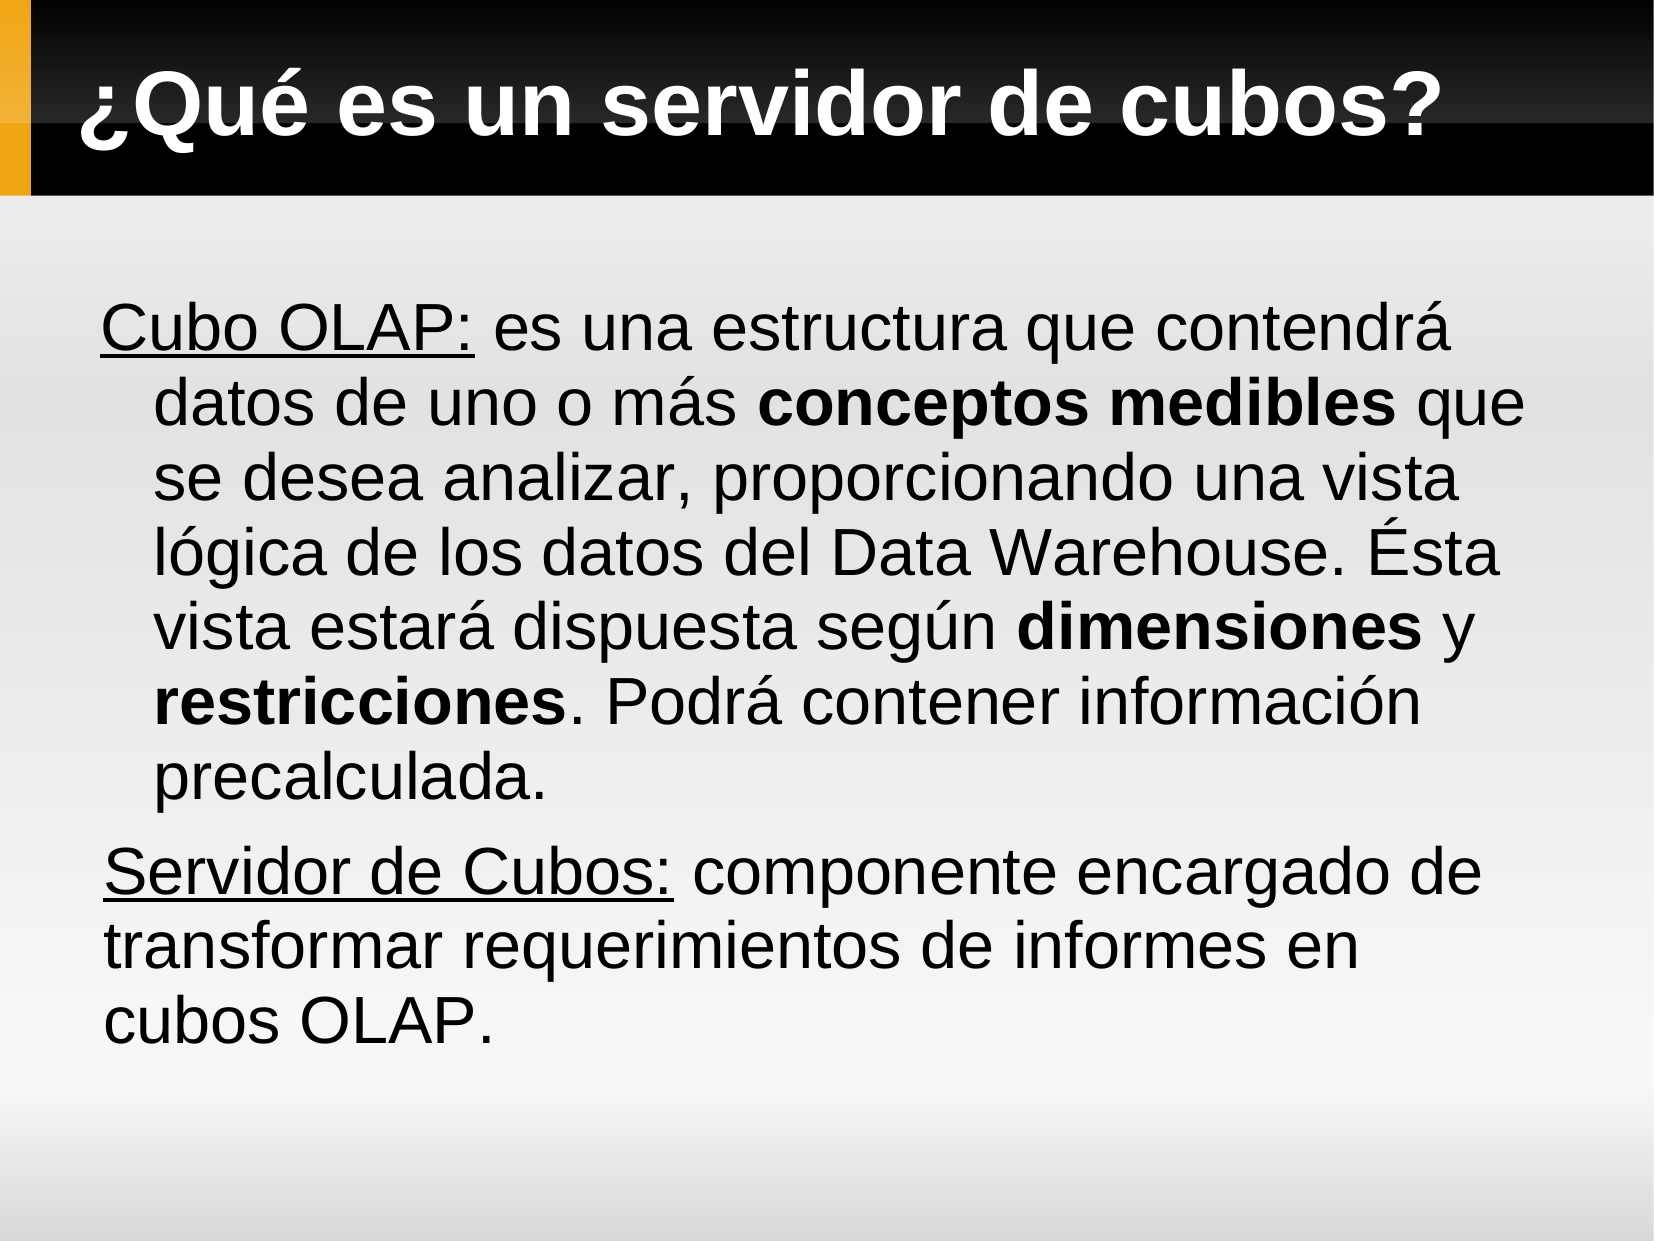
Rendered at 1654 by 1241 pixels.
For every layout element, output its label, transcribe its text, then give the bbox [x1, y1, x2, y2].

list Cubo OLAP: es una estructura que contendrá datos de uno o más conceptos medibles que se desea analizar, proporcionando una vista lógica de los datos del Data Warehouse. Ésta vista estará dispuesta según dimensiones y restricciones. Podrá contener información precalculada. [82, 290, 1571, 814]
picture [0, 0, 1654, 1241]
text_box Servidor de Cubos: componente encargado de transformar requerimientos de informes en cubos OLAP. [88, 826, 1565, 1123]
title ¿Qué es un servidor de cubos? [76, 0, 1565, 208]
